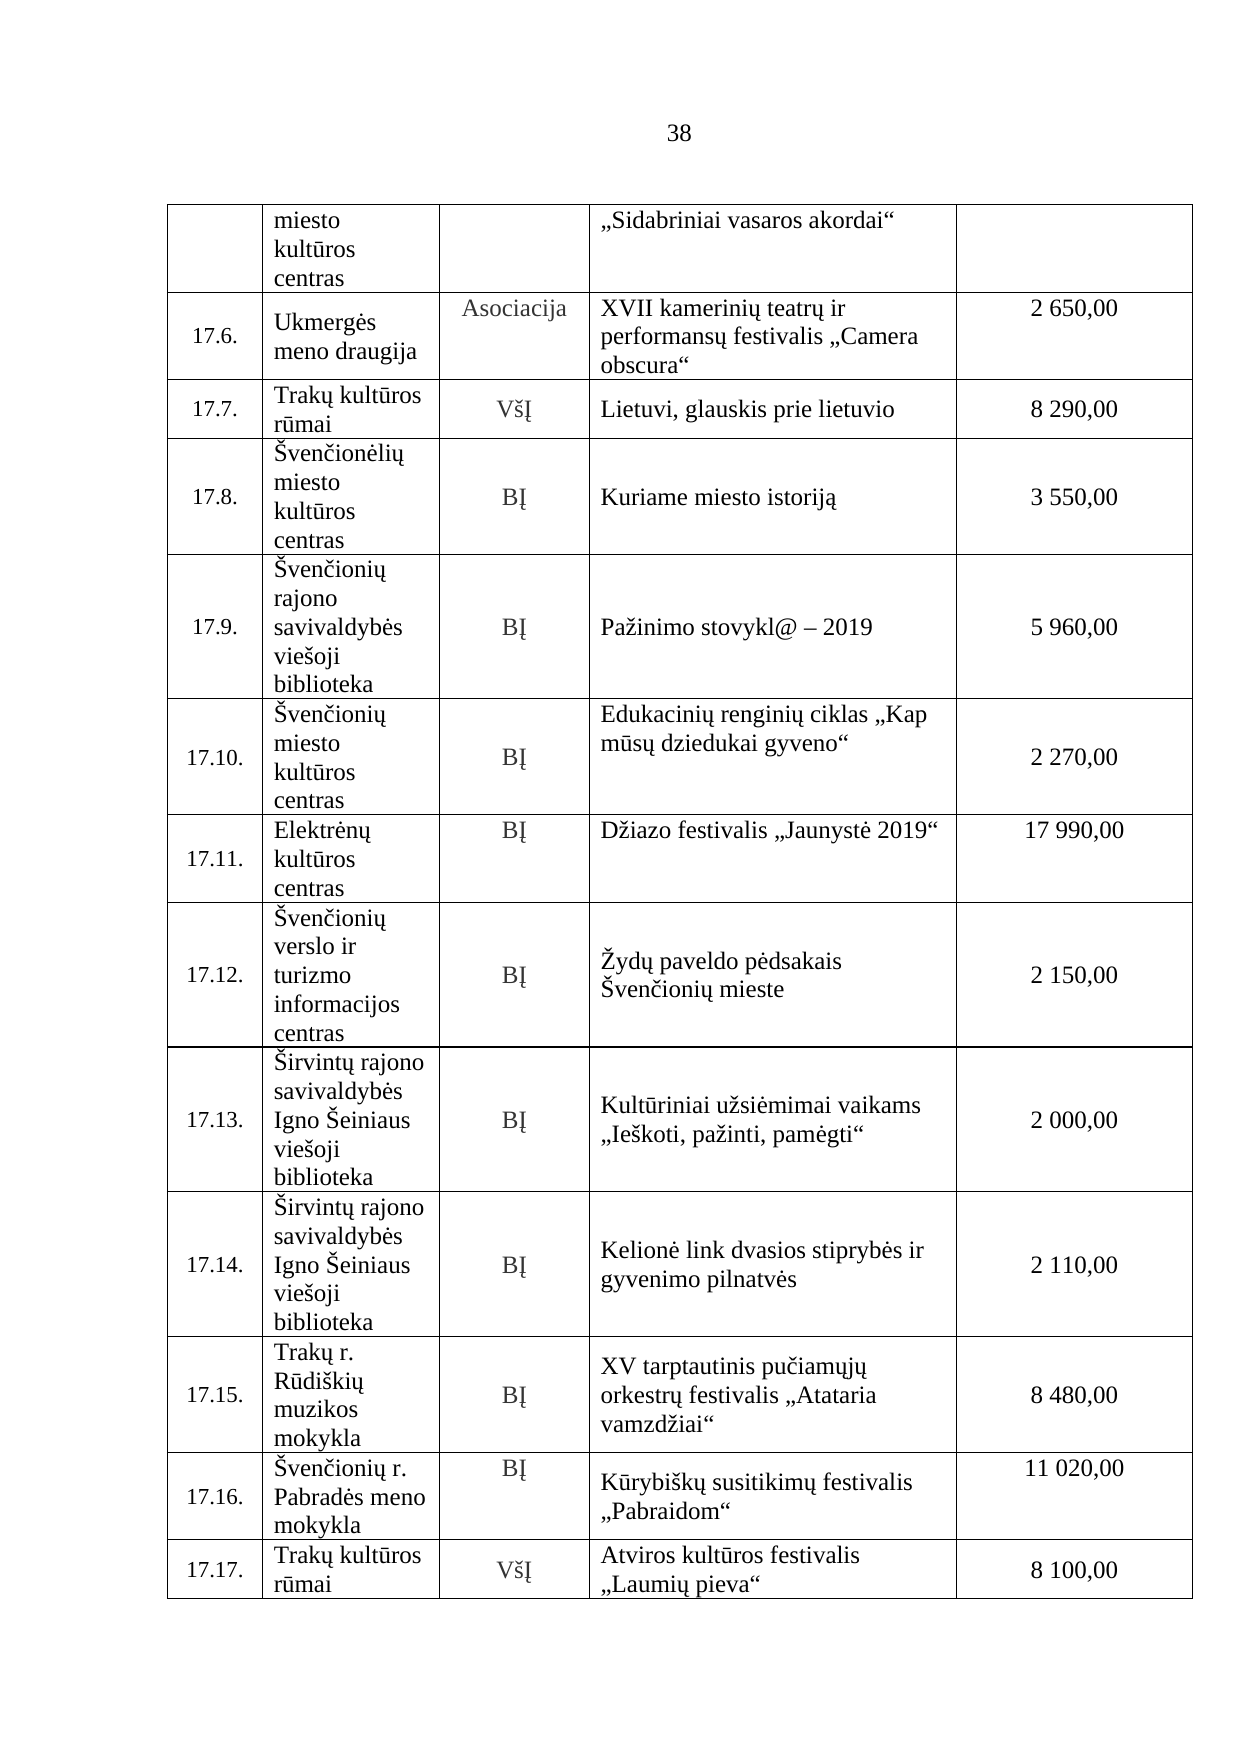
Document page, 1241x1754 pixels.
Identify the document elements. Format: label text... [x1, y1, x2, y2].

table_cell [957, 205, 1192, 292]
table_cell 2 150,00 [957, 903, 1192, 1046]
table_cell 8 480,00 [957, 1337, 1192, 1452]
table_cell VšĮ [440, 380, 589, 437]
table_cell Džiazo festivalis „Jaunystė 2019“ [590, 815, 956, 902]
table_cell Širvintų rajono savivaldybės Igno Šeiniaus viešoji biblioteka [263, 1192, 439, 1336]
table_cell Asociacija [440, 293, 589, 379]
table_cell Elektrėnų kultūros centras [263, 815, 439, 902]
table_cell 17.6. [168, 293, 262, 379]
table_cell 17.9. [168, 555, 262, 698]
table_cell Švenčionių rajono savivaldybės viešoji biblioteka [263, 555, 439, 698]
table_cell BĮ [440, 1048, 589, 1191]
table_cell Edukacinių renginių ciklas „Kap mūsų dziedukai gyveno“ [590, 699, 956, 814]
table_cell „Sidabriniai vasaros akordai“ [590, 205, 956, 292]
table_cell 17.11. [168, 815, 262, 902]
table_cell 8 290,00 [957, 380, 1192, 437]
table_cell 17.10. [168, 699, 262, 814]
table_cell Trakų kultūros rūmai [263, 1540, 439, 1598]
table_cell 3 550,00 [957, 439, 1192, 553]
table_cell Pažinimo stovykl@ – 2019 [590, 555, 956, 698]
table_cell XV tarptautinis pučiamųjų orkestrų festivalis „Atataria vamzdžiai“ [590, 1337, 956, 1452]
table_cell BĮ [440, 555, 589, 698]
table_cell Kultūriniai užsiėmimai vaikams „Ieškoti, pažinti, pamėgti“ [590, 1048, 956, 1191]
table_cell Lietuvi, glauskis prie lietuvio [590, 380, 956, 437]
table_cell BĮ [440, 815, 589, 902]
table_cell 17.7. [168, 380, 262, 437]
table_cell Švenčionių verslo ir turizmo informacijos centras [263, 903, 439, 1046]
table_cell BĮ [440, 1337, 589, 1452]
table_cell Švenčionių r. Pabradės meno mokykla [263, 1453, 439, 1539]
table_cell 17.17. [168, 1540, 262, 1598]
table_cell 17.15. [168, 1337, 262, 1452]
table_cell 17.14. [168, 1192, 262, 1336]
table_cell 17.12. [168, 903, 262, 1046]
table_cell Trakų kultūros rūmai [263, 380, 439, 437]
table_cell BĮ [440, 699, 589, 814]
table_cell Trakų r. Rūdiškių muzikos mokykla [263, 1337, 439, 1452]
table_cell BĮ [440, 1192, 589, 1336]
table_cell 2 110,00 [957, 1192, 1192, 1336]
table_cell miesto kultūros centras [263, 205, 439, 292]
table_cell Švenčionių miesto kultūros centras [263, 699, 439, 814]
table_cell 5 960,00 [957, 555, 1192, 698]
table_cell BĮ [440, 439, 589, 553]
table_cell [440, 205, 589, 292]
table_cell Kelionė link dvasios stiprybės ir gyvenimo pilnatvės [590, 1192, 956, 1336]
table_cell Kūrybiškų susitikimų festivalis „Pabraidom“ [590, 1453, 956, 1539]
table_cell VšĮ [440, 1540, 589, 1598]
table_cell Atviros kultūros festivalis „Laumių pieva“ [590, 1540, 956, 1598]
table_cell 17 990,00 [957, 815, 1192, 902]
table_cell 2 000,00 [957, 1048, 1192, 1191]
table_cell Švenčionėlių miesto kultūros centras [263, 439, 439, 553]
table_cell Žydų paveldo pėdsakais Švenčionių mieste [590, 903, 956, 1046]
table_cell 2 650,00 [957, 293, 1192, 379]
table_cell Ukmergės meno draugija [263, 293, 439, 379]
table_cell 2 270,00 [957, 699, 1192, 814]
table_cell [168, 205, 262, 292]
table_cell 17.8. [168, 439, 262, 553]
table_cell XVII kamerinių teatrų ir performansų festivalis „Camera obscura“ [590, 293, 956, 379]
table_cell 8 100,00 [957, 1540, 1192, 1598]
table_cell BĮ [440, 903, 589, 1046]
table_cell 11 020,00 [957, 1453, 1192, 1539]
table_cell Kuriame miesto istoriją [590, 439, 956, 553]
table_cell Širvintų rajono savivaldybės Igno Šeiniaus viešoji biblioteka [263, 1048, 439, 1191]
table_cell 17.16. [168, 1453, 262, 1539]
table_cell 17.13. [168, 1048, 262, 1191]
table_cell BĮ [440, 1453, 589, 1539]
